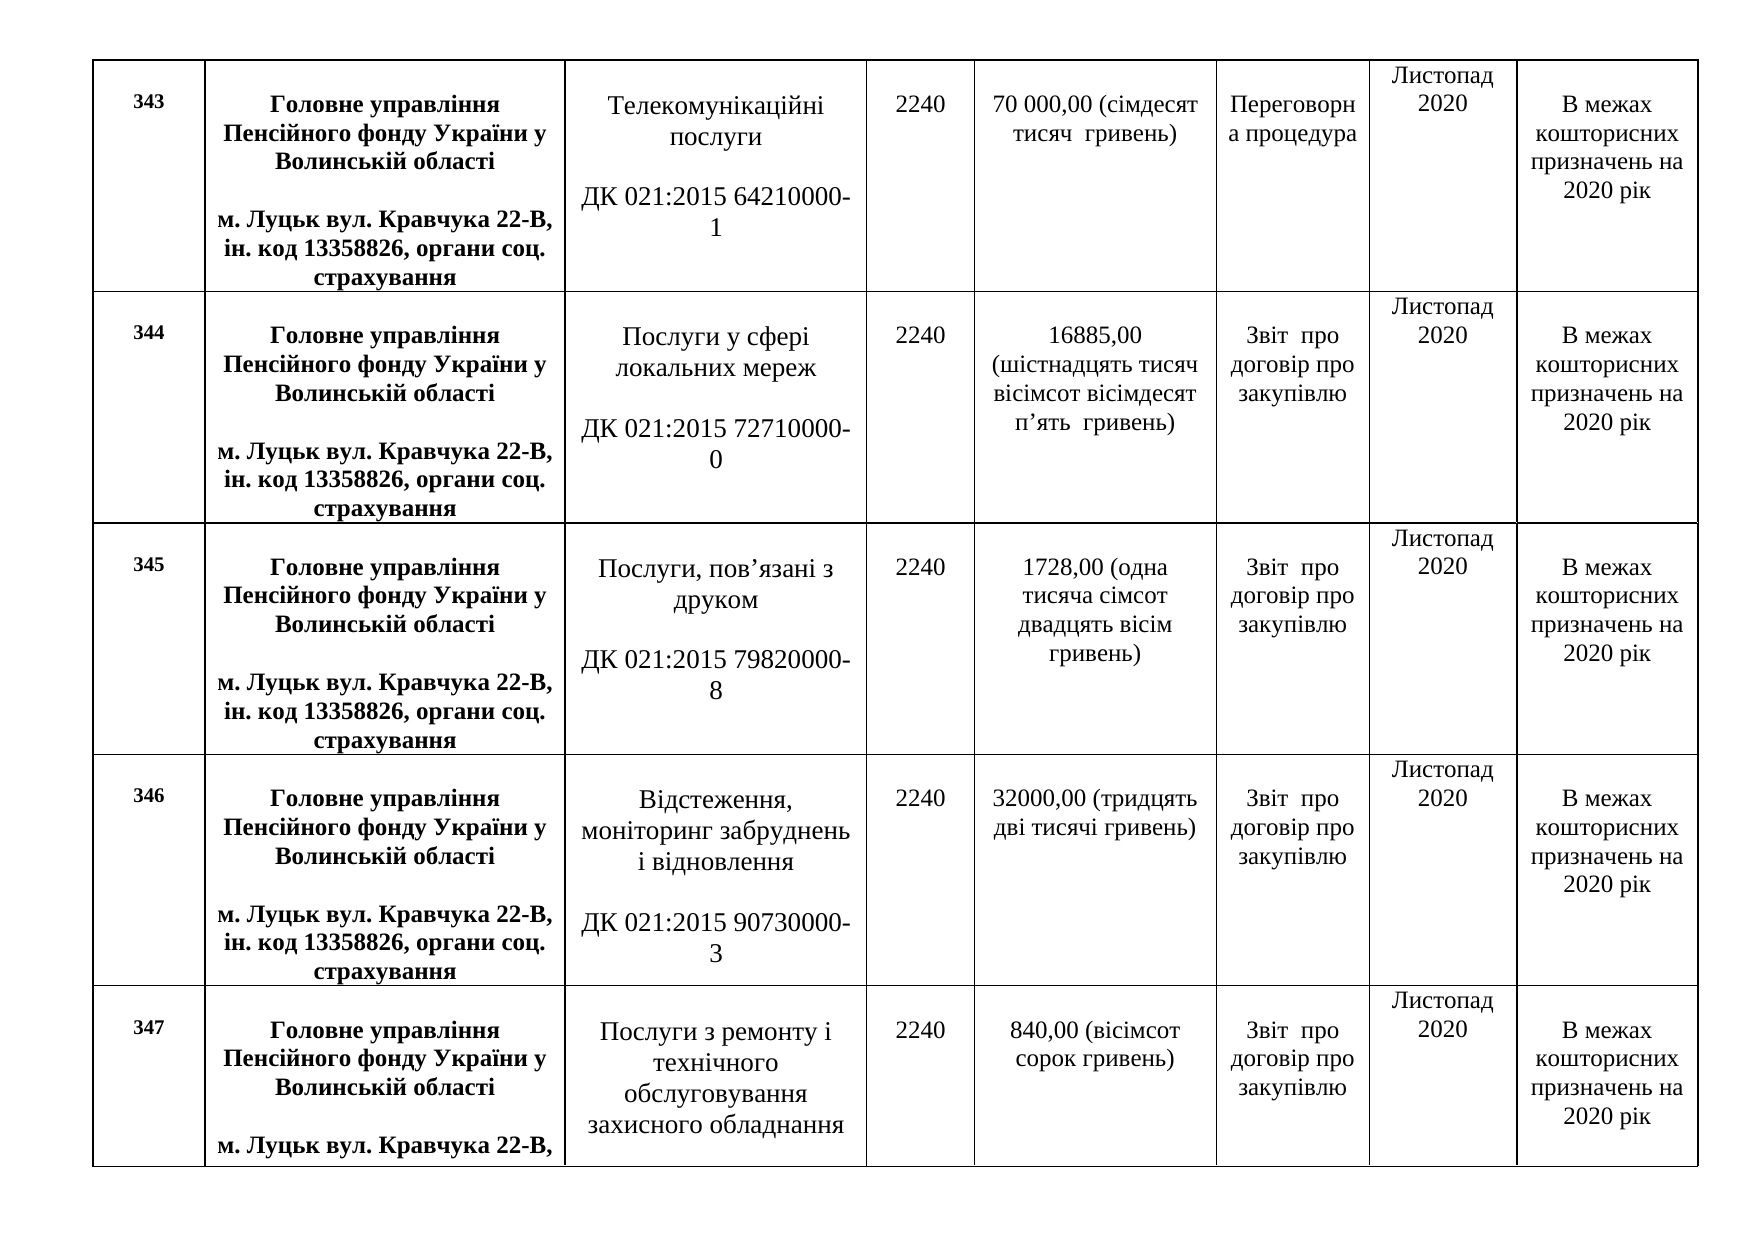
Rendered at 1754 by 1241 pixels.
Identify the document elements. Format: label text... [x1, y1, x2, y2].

table_cell В межах кошторисних призначень на 2020 рік [1518, 292, 1697, 522]
table_cell 2240 [867, 292, 974, 522]
table_cell Послуги, пов’язані з друком ДК 021:2015 79820000-8 [566, 524, 866, 753]
table_cell Листопад 2020 [1370, 755, 1516, 985]
table_cell Відстеження, моніторинг забруднень і відновлення ДК 021:2015 90730000-3 [566, 755, 866, 985]
table_cell 347 [94, 986, 204, 1166]
table_cell Звіт про договір про закупівлю [1217, 292, 1369, 522]
table_cell Головне управління Пенсійного фонду України у Волинській області м. Луцьк вул. Кравчука 22-В, ін. код 13358826, органи соц. страхування [206, 292, 564, 522]
table_cell 32000,00 (тридцять дві тисячі гривень) [975, 755, 1216, 985]
table_cell 343 [94, 61, 204, 291]
table_cell В межах кошторисних призначень на 2020 рік [1518, 755, 1697, 985]
table_cell Листопад 2020 [1370, 524, 1516, 753]
table_cell Листопад 2020 [1369, 986, 1516, 1166]
table_cell 2240 [867, 524, 974, 753]
table_cell 1728,00 (одна тисяча сімсот двадцять вісім гривень) [975, 524, 1216, 753]
table_cell Головне управління Пенсійного фонду України у Волинській області м. Луцьк вул. Кравчука 22-В, ін. код 13358826, органи соц. страхування [206, 755, 564, 985]
table_cell 345 [94, 524, 204, 753]
table_cell Головне управління Пенсійного фонду України у Волинській області м. Луцьк вул. Кравчука 22-В, ін. код 13358826, органи соц. страхування [206, 524, 564, 753]
table_cell Звіт про договір про закупівлю [1217, 524, 1369, 753]
table_cell Звіт про договір про закупівлю [1217, 755, 1369, 985]
table_cell Звіт про договір про закупівлю [1216, 986, 1369, 1166]
table_cell 840,00 (вісімсот сорок гривень) [974, 986, 1216, 1166]
table_cell 16885,00 (шістнадцять тисяч вісімсот вісімдесят п’ять гривень) [975, 292, 1216, 522]
table_cell 70 000,00 (сімдесят тисяч гривень) [975, 61, 1216, 291]
table_cell 2240 [867, 755, 974, 985]
table_cell Переговорна процедура [1217, 61, 1369, 291]
table_cell 346 [94, 755, 204, 985]
table_cell В межах кошторисних призначень на 2020 рік [1516, 986, 1697, 1166]
table_cell Телекомунікаційні послуги ДК 021:2015 64210000-1 [566, 61, 866, 291]
table_cell 344 [94, 292, 204, 522]
table_cell 2240 [867, 61, 974, 291]
table_cell Листопад 2020 [1370, 61, 1516, 291]
table_cell Головне управління Пенсійного фонду України у Волинській області м. Луцьк вул. Кравчука 22-В, [206, 986, 565, 1166]
table_cell 2240 [867, 986, 974, 1166]
table_cell В межах кошторисних призначень на 2020 рік [1518, 524, 1697, 753]
table_cell Послуги у сфері локальних мереж ДК 021:2015 72710000-0 [566, 292, 866, 522]
table_cell Листопад 2020 [1370, 292, 1516, 522]
table_cell В межах кошторисних призначень на 2020 рік [1518, 61, 1697, 291]
table_cell Головне управління Пенсійного фонду України у Волинській області м. Луцьк вул. Кравчука 22-В, ін. код 13358826, органи соц. страхування [206, 61, 564, 291]
table_cell Послуги з ремонту і технічного обслуговування захисного обладнання [565, 986, 866, 1166]
